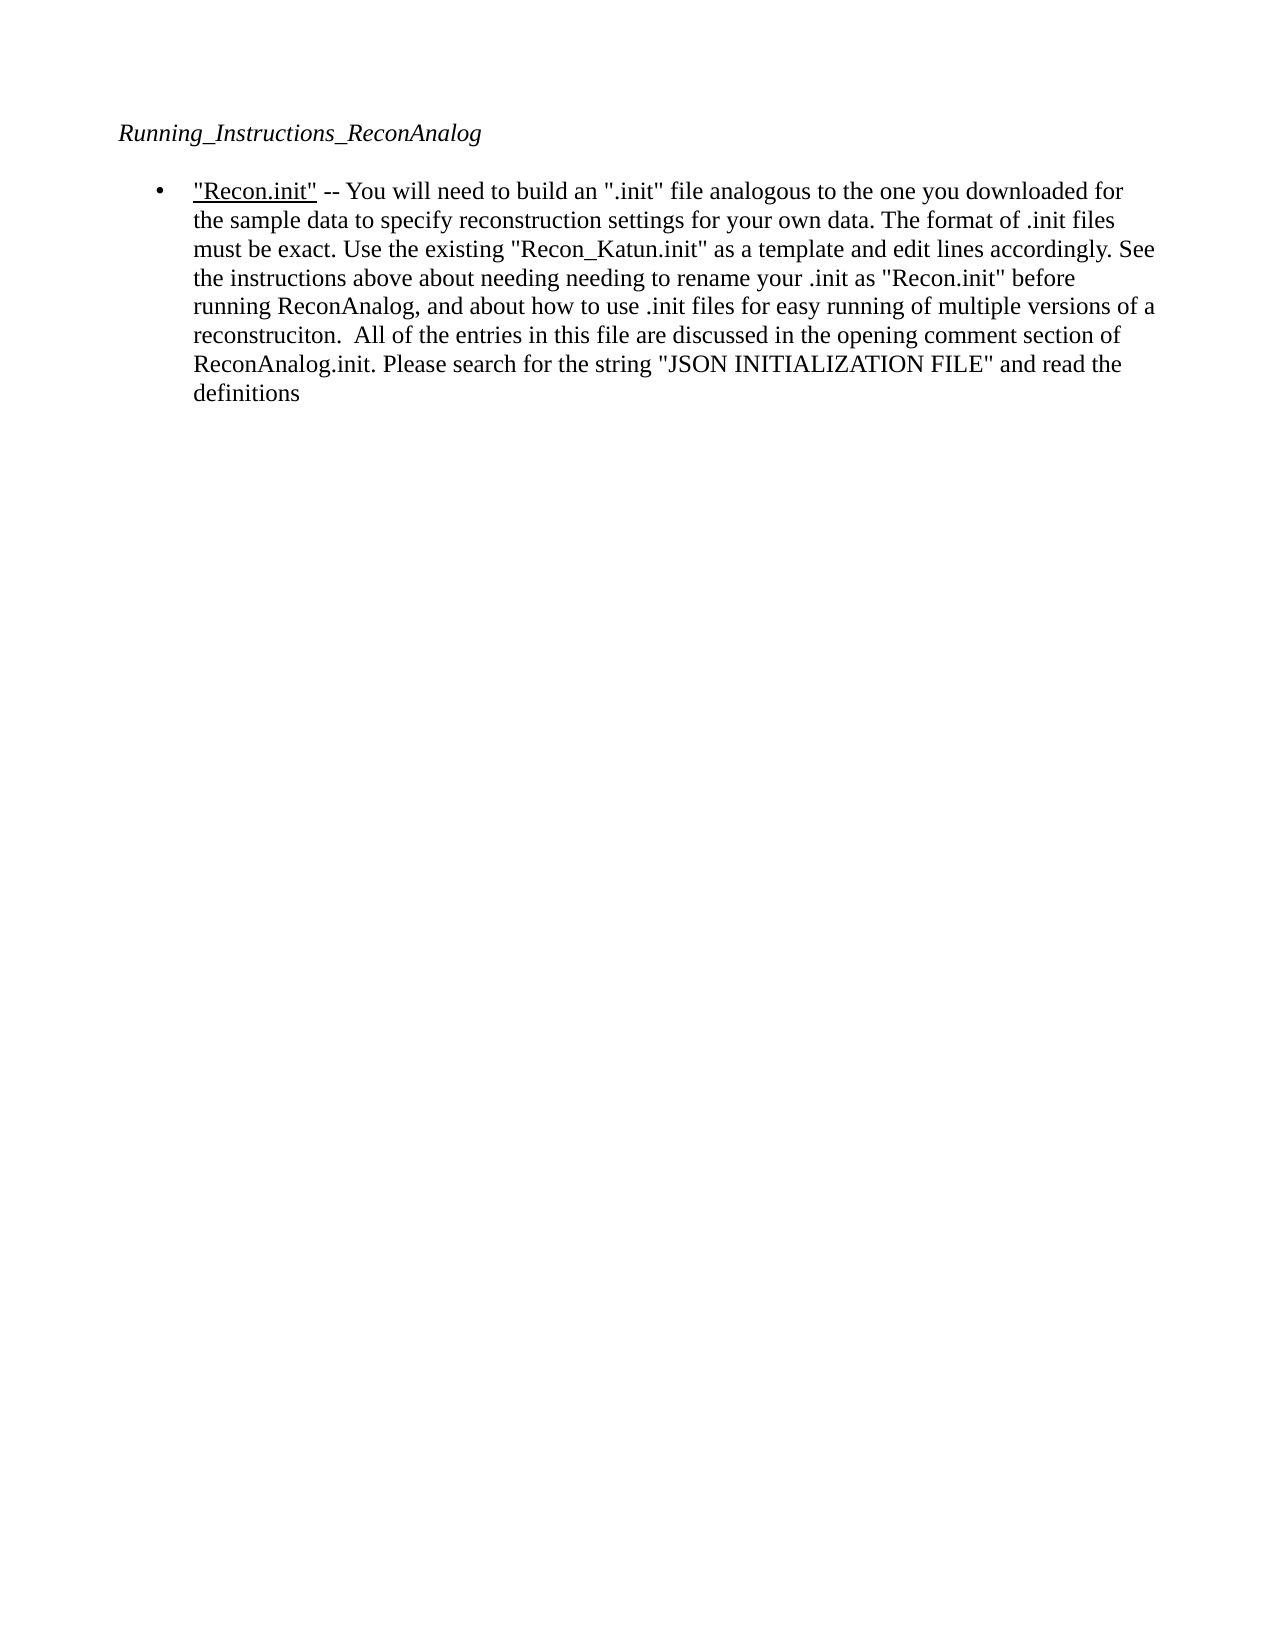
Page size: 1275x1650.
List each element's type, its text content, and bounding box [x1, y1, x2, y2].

list "Recon.init" -- You will need to build an ".init" file analogous to the one you downloaded for the sample data to specify reconstruction settings for your own data. The format of .init files must be exact. Use the existing "Recon_Katun.init" as a template and edit lines accordingly. See the instructions above about needing needing to rename your .init as "Recon.init" before running ReconAnalog, and about how to use .init files for easy running of multiple versions of a reconstruciton. All of the entries in this file are discussed in the opening comment section of ReconAnalog.init. Please search for the string "JSON INITIALIZATION FILE" and read the definitions [156, 176, 1157, 406]
